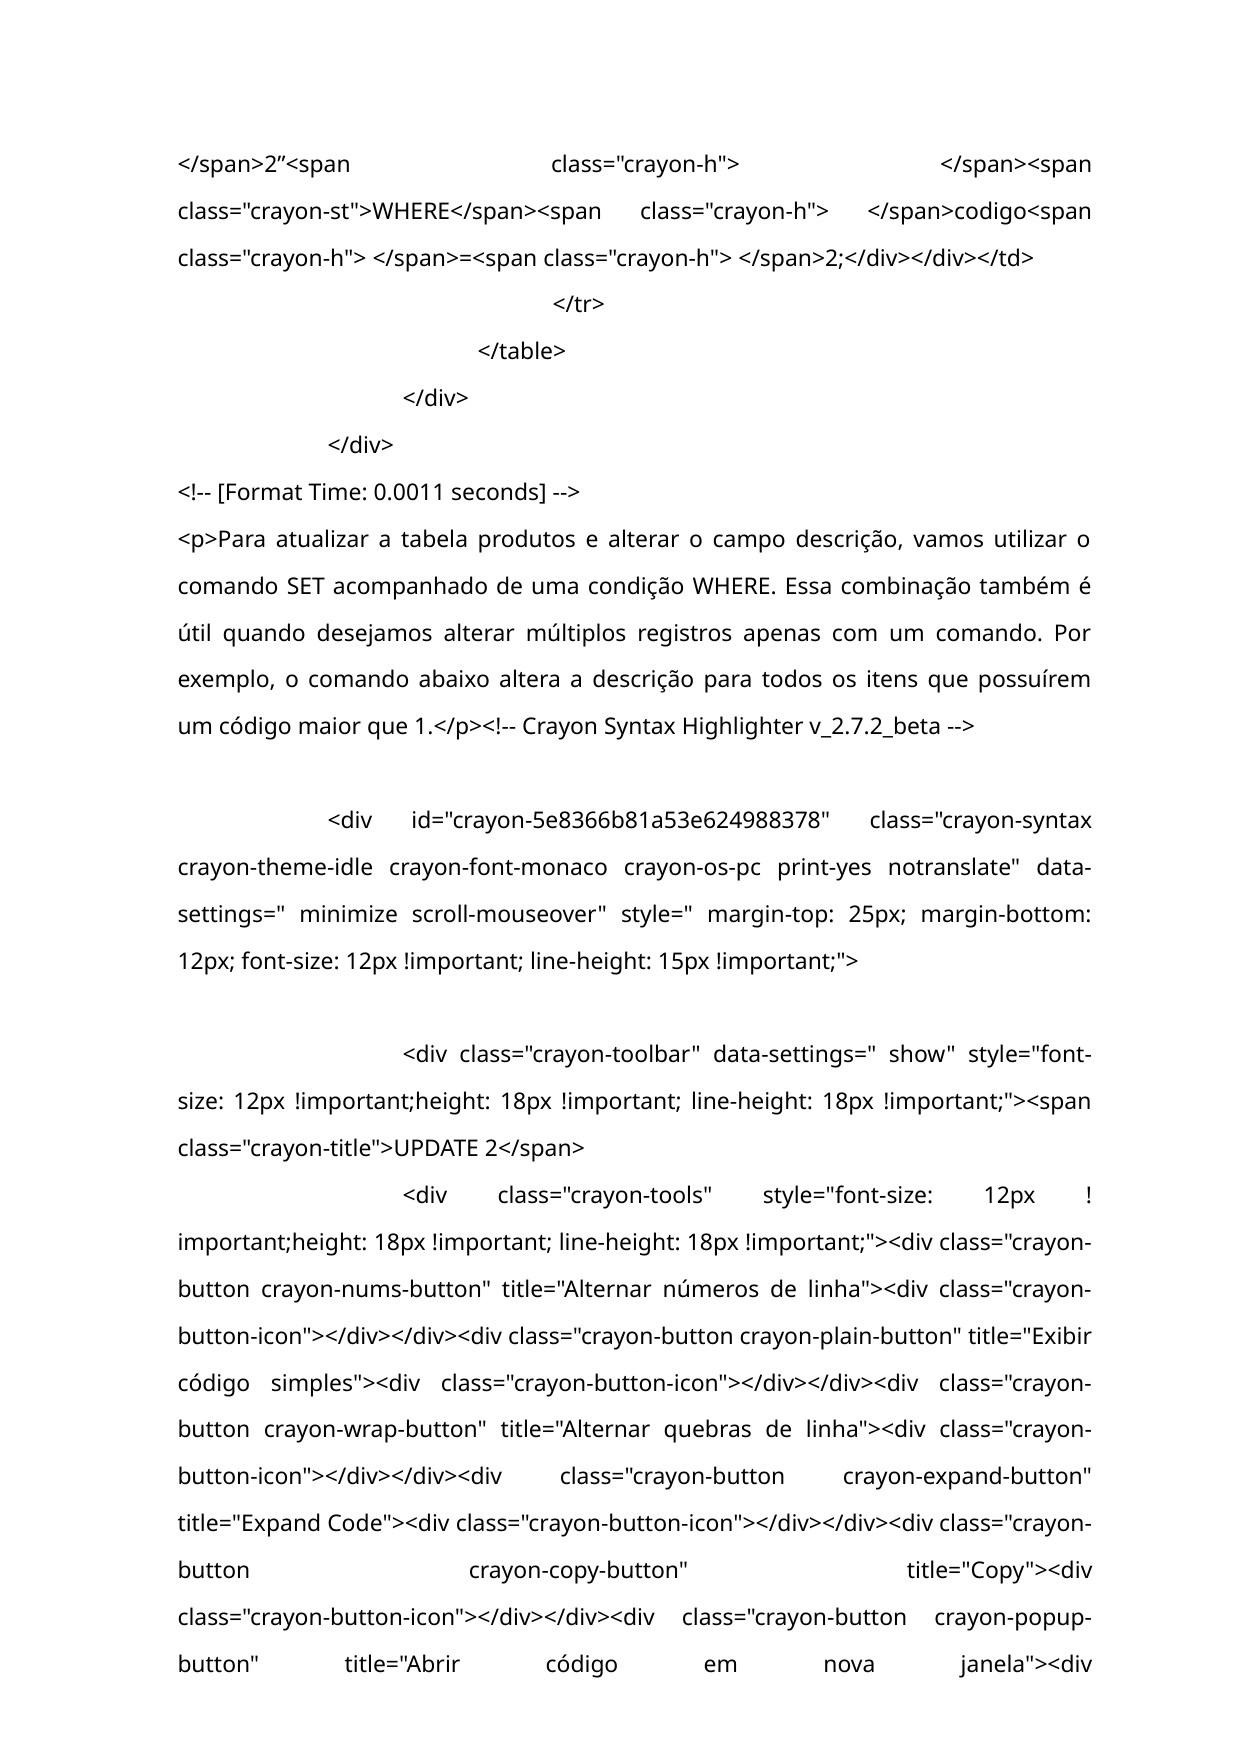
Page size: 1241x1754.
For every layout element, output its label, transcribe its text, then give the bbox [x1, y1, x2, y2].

text </tr> [177, 288, 1092, 319]
text </span>2”<span class="crayon-h"> </span><span class="crayon-st">WHERE</span><span class="crayon-h"> </span>codigo<span class="crayon-h"> </span>=<span class="crayon-h"> </span>2;</div></div></td> [177, 148, 1092, 273]
text </div> [177, 429, 1092, 460]
text <div class="crayon-toolbar" data-settings=" show" style="font-size: 12px !important;height: 18px !important; line-height: 18px !important;"><span class="crayon-title">UPDATE 2</span> [177, 1038, 1092, 1163]
text <p>Para atualizar a tabela produtos e alterar o campo descrição, vamos utilizar o comando SET acompanhado de uma condição WHERE. Essa combinação também é útil quando desejamos alterar múltiplos registros apenas com um comando. Por exemplo, o comando abaixo altera a descrição para todos os itens que possuírem um código maior que 1.</p><!-- Crayon Syntax Highlighter v_2.7.2_beta --> [177, 523, 1092, 741]
text <div class="crayon-tools" style="font-size: 12px !important;height: 18px !important; line-height: 18px !important;"><div class="crayon-button crayon-nums-button" title="Alternar números de linha"><div class="crayon-button-icon"></div></div><div class="crayon-button crayon-plain-button" title="Exibir código simples"><div class="crayon-button-icon"></div></div><div class="crayon-button crayon-wrap-button" title="Alternar quebras de linha"><div class="crayon-button-icon"></div></div><div class="crayon-button crayon-expand-button" title="Expand Code"><div class="crayon-button-icon"></div></div><div class="crayon-button crayon-copy-button" title="Copy"><div class="crayon-button-icon"></div></div><div class="crayon-button crayon-popup-button" title="Abrir código em nova janela"><div [177, 1179, 1092, 1679]
text </table> [177, 335, 1092, 366]
text </div> [177, 382, 1092, 413]
text <div id="crayon-5e8366b81a53e624988378" class="crayon-syntax crayon-theme-idle crayon-font-monaco crayon-os-pc print-yes notranslate" data-settings=" minimize scroll-mouseover" style=" margin-top: 25px; margin-bottom: 12px; font-size: 12px !important; line-height: 15px !important;"> [177, 804, 1092, 976]
text <!-- [Format Time: 0.0011 seconds] --> [177, 476, 1092, 507]
